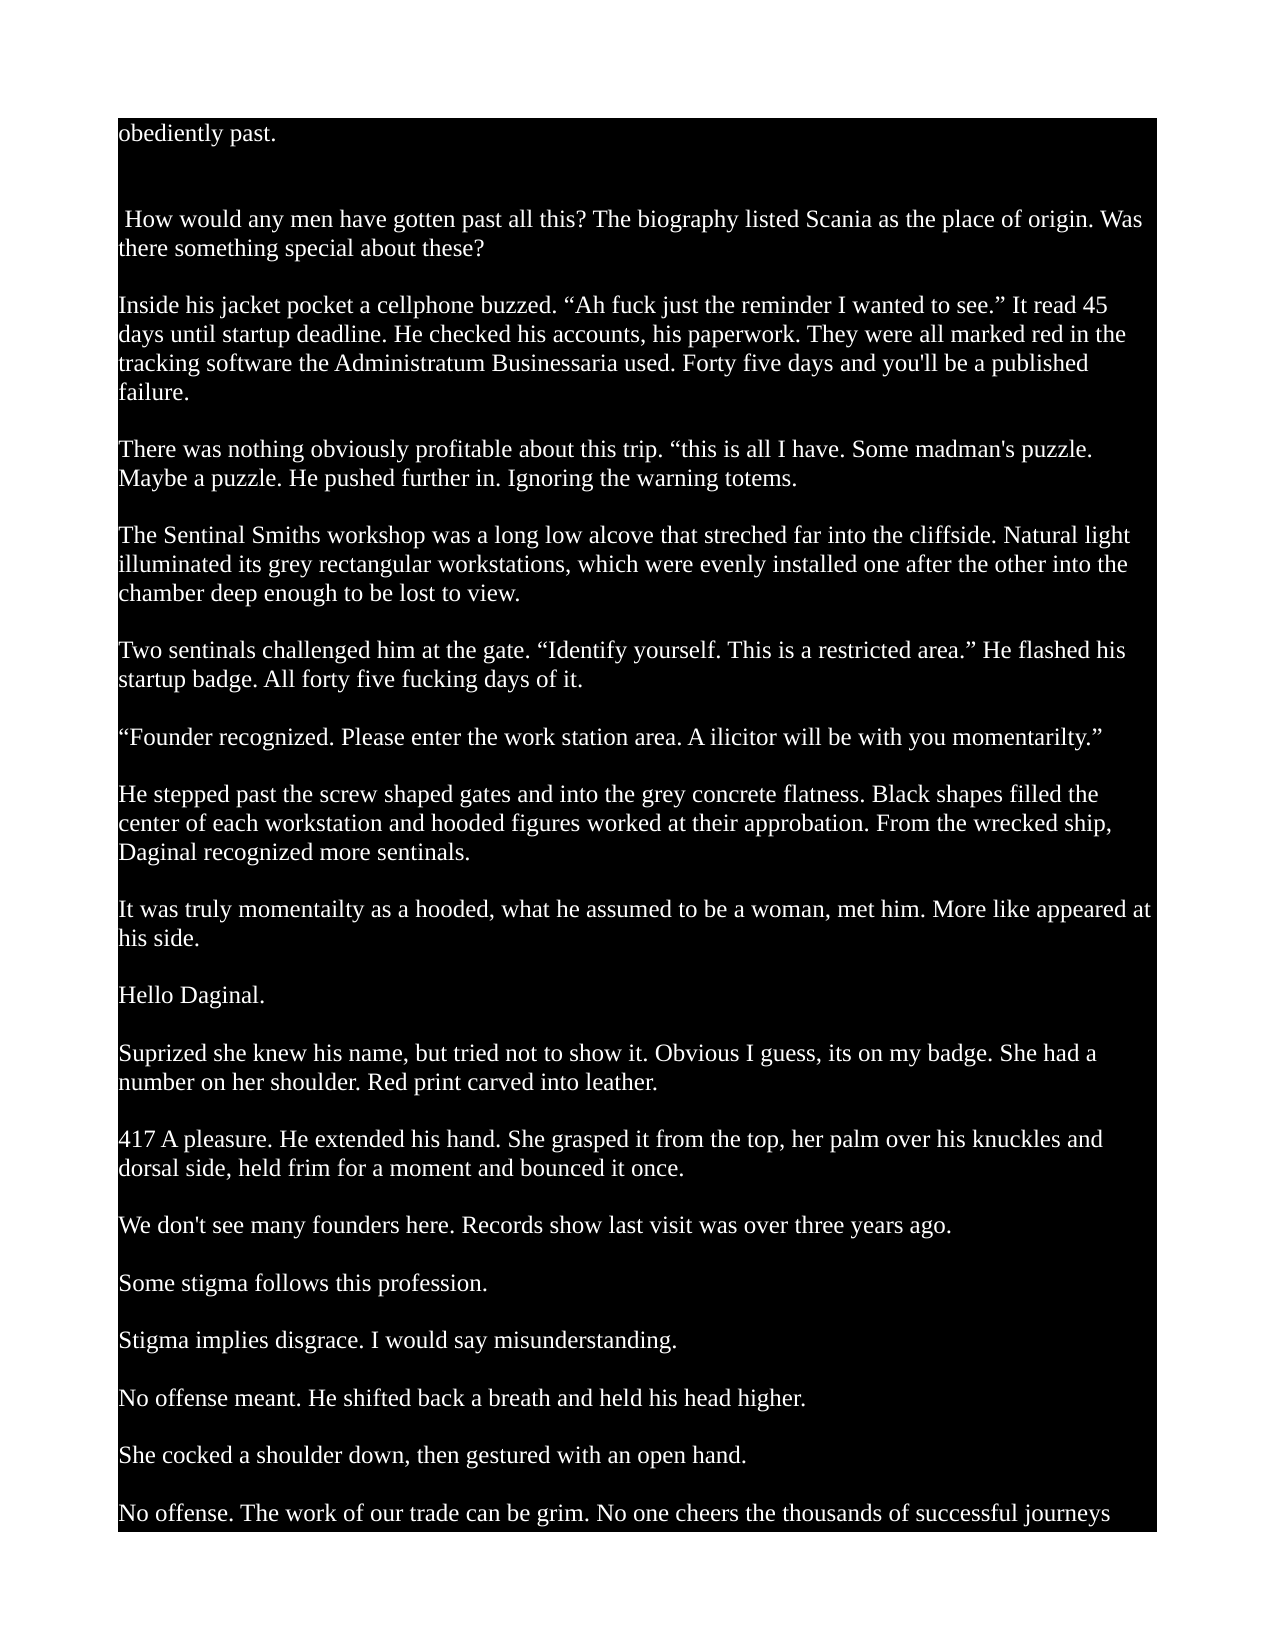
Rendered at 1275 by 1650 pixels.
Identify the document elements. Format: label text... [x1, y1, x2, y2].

text obediently past. How would any men have gotten past all this? The biography listed Scania as the place of origin. Was there something special about these? Inside his jacket pocket a cellphone buzzed. “Ah fuck just the reminder I wanted to see.” It read 45 days until startup deadline. He checked his accounts, his paperwork. They were all marked red in the tracking software the Administratum Businessaria used. Forty five days and you'll be a published failure. There was nothing obviously profitable about this trip. “this is all I have. Some madman's puzzle. Maybe a puzzle. He pushed further in. Ignoring the warning totems. The Sentinal Smiths workshop was a long low alcove that streched far into the cliffside. Natural light illuminated its grey rectangular workstations, which were evenly installed one after the other into the chamber deep enough to be lost to view. [118, 118, 1157, 607]
text Stigma implies disgrace. I would say misunderstanding. [118, 1326, 1157, 1354]
text Two sentinals challenged him at the gate. “Identify yourself. This is a restricted area.” He flashed his startup badge. All forty five fucking days of it. [118, 636, 1157, 693]
text He stepped past the screw shaped gates and into the grey concrete flatness. Black shapes filled the center of each workstation and hooded figures worked at their approbation. From the wrecked ship, Daginal recognized more sentinals. It was truly momentailty as a hooded, what he assumed to be a woman, met him. More like appeared at his side. [118, 779, 1157, 952]
text “Founder recognized. Please enter the work station area. A ilicitor will be with you momentarilty.” [118, 722, 1157, 751]
text She cocked a shoulder down, then gestured with an open hand. [118, 1441, 1157, 1469]
text Some stigma follows this profession. [118, 1268, 1157, 1297]
text No offense. The work of our trade can be grim. No one cheers the thousands of successful journeys [118, 1498, 1157, 1527]
text 417 A pleasure. He extended his hand. She grasped it from the top, her palm over his knuckles and dorsal side, held frim for a moment and bounced it once. We don't see many founders here. Records show last visit was over three years ago. [118, 1124, 1157, 1239]
text Suprized she knew his name, but tried not to show it. Obvious I guess, its on my badge. She had a number on her shoulder. Red print carved into leather. [118, 1038, 1157, 1096]
text Hello Daginal. [118, 981, 1157, 1009]
text No offense meant. He shifted back a breath and held his head higher. [118, 1383, 1157, 1412]
